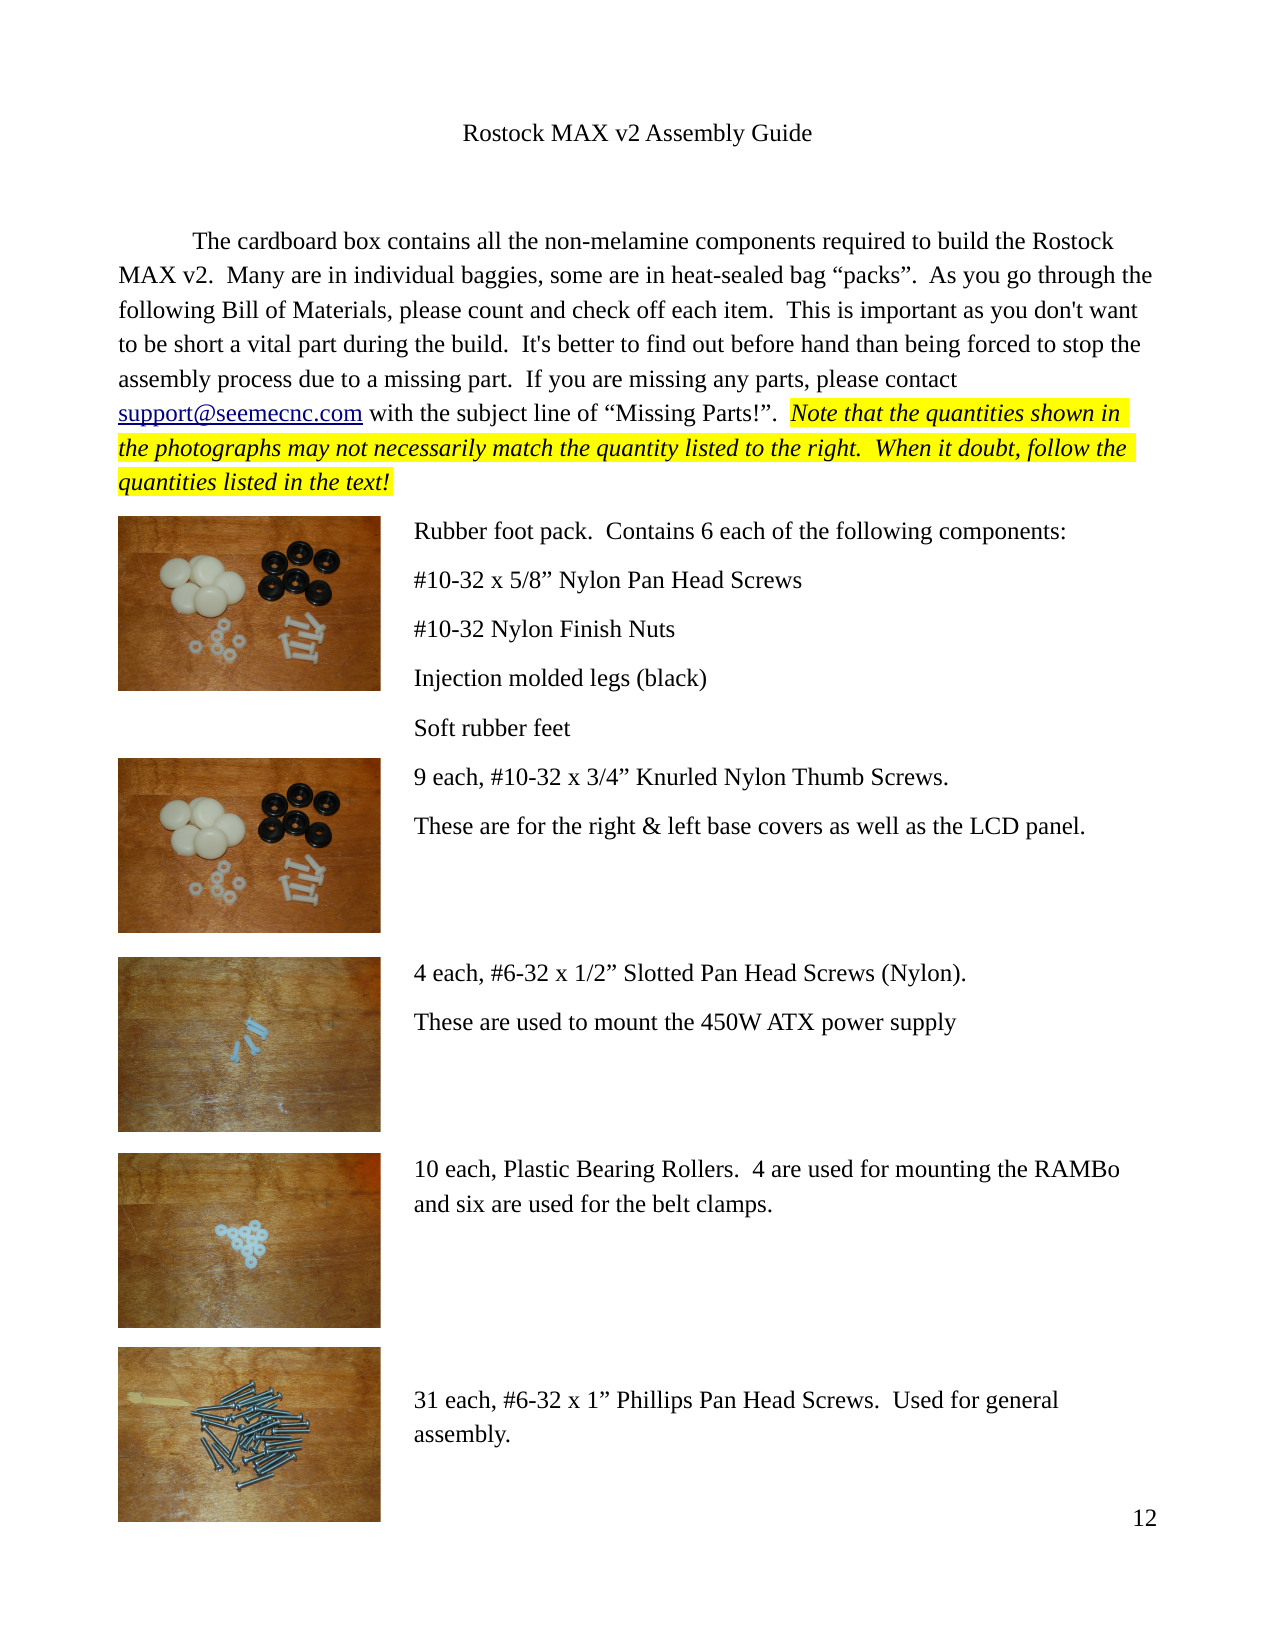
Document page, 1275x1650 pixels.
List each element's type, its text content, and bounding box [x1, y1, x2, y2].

text 4 each, #6-32 x 1/2” Slotted Pan Head Screws (Nylon). [381, 958, 1157, 987]
text #10-32 Nylon Finish Nuts [381, 614, 1157, 643]
text Soft rubber feet [118, 713, 1157, 741]
picture [118, 957, 381, 1132]
text 31 each, #6-32 x 1” Phillips Pan Head Screws. Used for general assembly. [381, 1385, 1157, 1448]
text These are for the right & left base covers as well as the LCD panel. [381, 811, 1157, 839]
text Injection molded legs (black) [118, 663, 1157, 692]
text The cardboard box contains all the non-melamine components required to build the Rostock MAX v2. Many are in individual baggies, some are in heat-sealed bag “packs”. As you go through the following Bill of Materials, please count and check off each item. This is important as you don't want to be short a vital part during the build. It's better to find out before hand than being forced to stop the assembly process due to a missing part. If you are missing any parts, please contact support@seemecnc.com with the subject line of “Missing Parts!”. Note that the quantities shown in the photographs may not necessarily match the quantity listed to the right. When it doubt, follow the quantities listed in the text! [118, 226, 1157, 496]
text #10-32 x 5/8” Nylon Pan Head Screws [381, 565, 1157, 594]
text Rubber foot pack. Contains 6 each of the following components: [381, 516, 1157, 545]
picture [118, 516, 381, 691]
text 9 each, #10-32 x 3/4” Knurled Nylon Thumb Screws. [381, 762, 1157, 790]
picture [118, 1153, 381, 1328]
picture [118, 1347, 381, 1522]
text These are used to mount the 450W ATX power supply [381, 1007, 1157, 1036]
text 10 each, Plastic Bearing Rollers. 4 are used for mounting the RAMBo and six are used for the belt clamps. [381, 1154, 1157, 1217]
picture [118, 758, 381, 933]
